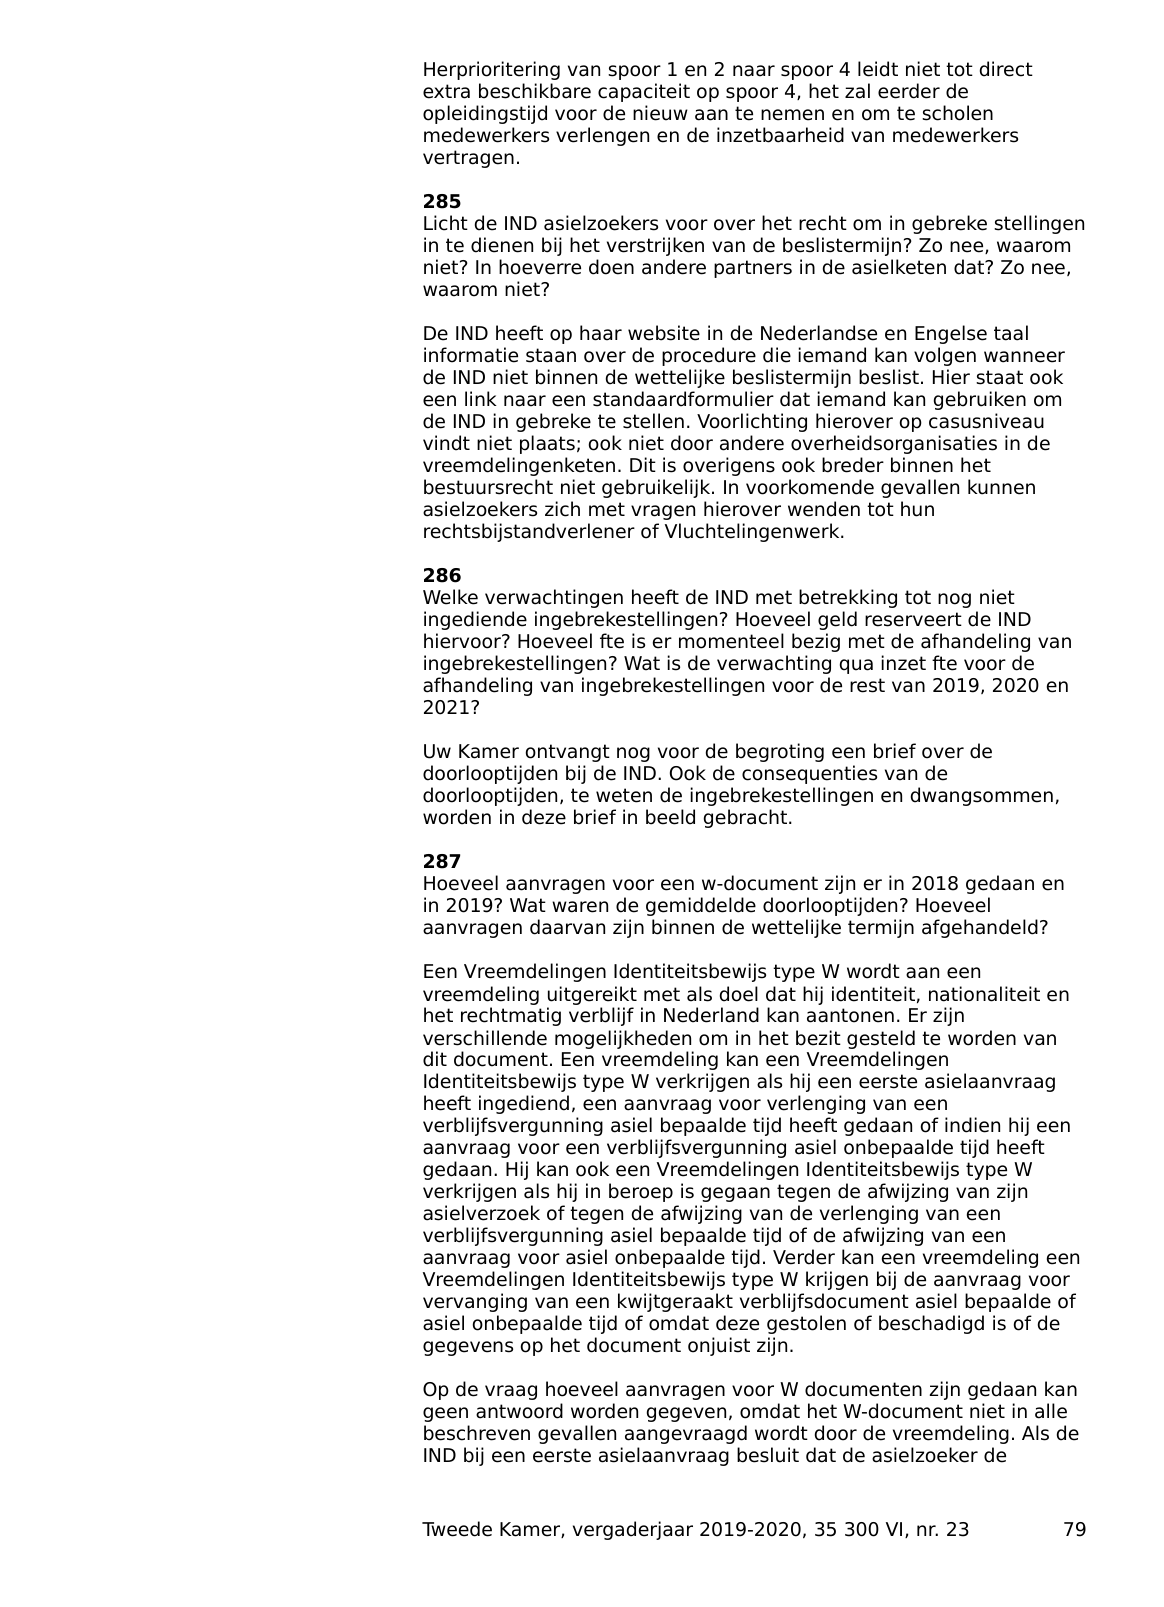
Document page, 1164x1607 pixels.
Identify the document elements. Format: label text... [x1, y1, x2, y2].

text Welke verwachtingen heeft de IND met betrekking tot nog niet ingediende ingebrekestellingen? Hoeveel geld reserveert de IND hiervoor? Hoeveel fte is er momenteel bezig met de afhandeling van ingebrekestellingen? Wat is de verwachting qua inzet fte voor de afhandeling van ingebrekestellingen voor de rest van 2019, 2020 en 2021? [422, 587, 1087, 719]
text 286 [422, 565, 1087, 587]
text Hoeveel aanvragen voor een w-document zijn er in 2018 gedaan en in 2019? Wat waren de gemiddelde doorlooptijden? Hoeveel aanvragen daarvan zijn binnen de wettelijke termijn afgehandeld? [422, 873, 1087, 939]
text Uw Kamer ontvangt nog voor de begroting een brief over de doorlooptijden bij de IND. Ook de consequenties van de doorlooptijden, te weten de ingebrekestellingen en dwangsommen, worden in deze brief in beeld gebracht. [422, 741, 1087, 829]
text 287 [422, 851, 1087, 873]
text Op de vraag hoeveel aanvragen voor W documenten zijn gedaan kan geen antwoord worden gegeven, omdat het W-document niet in alle beschreven gevallen aangevraagd wordt door de vreemdeling. Als de IND bij een eerste asielaanvraag besluit dat de asielzoeker de [422, 1379, 1087, 1467]
text Licht de IND asielzoekers voor over het recht om in gebreke stellingen in te dienen bij het verstrijken van de beslistermijn? Zo nee, waarom niet? In hoeverre doen andere partners in de asielketen dat? Zo nee, waarom niet? [422, 213, 1087, 301]
text Een Vreemdelingen Identiteitsbewijs type W wordt aan een vreemdeling uitgereikt met als doel dat hij identiteit, nationaliteit en het rechtmatig verblijf in Nederland kan aantonen. Er zijn verschillende mogelijkheden om in het bezit gesteld te worden van dit document. Een vreemdeling kan een Vreemdelingen Identiteitsbewijs type W verkrijgen als hij een eerste asielaanvraag heeft ingediend, een aanvraag voor verlenging van een verblijfsvergunning asiel bepaalde tijd heeft gedaan of indien hij een aanvraag voor een verblijfsvergunning asiel onbepaalde tijd heeft gedaan. Hij kan ook een Vreemdelingen Identiteitsbewijs type W verkrijgen als hij in beroep is gegaan tegen de afwijzing van zijn asielverzoek of tegen de afwijzing van de verlenging van een verblijfsvergunning asiel bepaalde tijd of de afwijzing van een aanvraag voor asiel onbepaalde tijd. Verder kan een vreemdeling een Vreemdelingen Identiteitsbewijs type W krijgen bij de aanvraag voor vervanging van een kwijtgeraakt verblijfsdocument asiel bepaalde of asiel onbepaalde tijd of omdat deze gestolen of beschadigd is of de gegevens op het document onjuist zijn. [422, 961, 1087, 1357]
text Herprioritering van spoor 1 en 2 naar spoor 4 leidt niet tot direct extra beschikbare capaciteit op spoor 4, het zal eerder de opleidingstijd voor de nieuw aan te nemen en om te scholen medewerkers verlengen en de inzetbaarheid van medewerkers vertragen. [422, 59, 1087, 169]
text 285 [422, 191, 1087, 213]
text De IND heeft op haar website in de Nederlandse en Engelse taal informatie staan over de procedure die iemand kan volgen wanneer de IND niet binnen de wettelijke beslistermijn beslist. Hier staat ook een link naar een standaardformulier dat iemand kan gebruiken om de IND in gebreke te stellen. Voorlichting hierover op casusniveau vindt niet plaats; ook niet door andere overheidsorganisaties in de vreemdelingenketen. Dit is overigens ook breder binnen het bestuursrecht niet gebruikelijk. In voorkomende gevallen kunnen asielzoekers zich met vragen hierover wenden tot hun rechtsbijstandverlener of Vluchtelingenwerk. [422, 323, 1087, 543]
